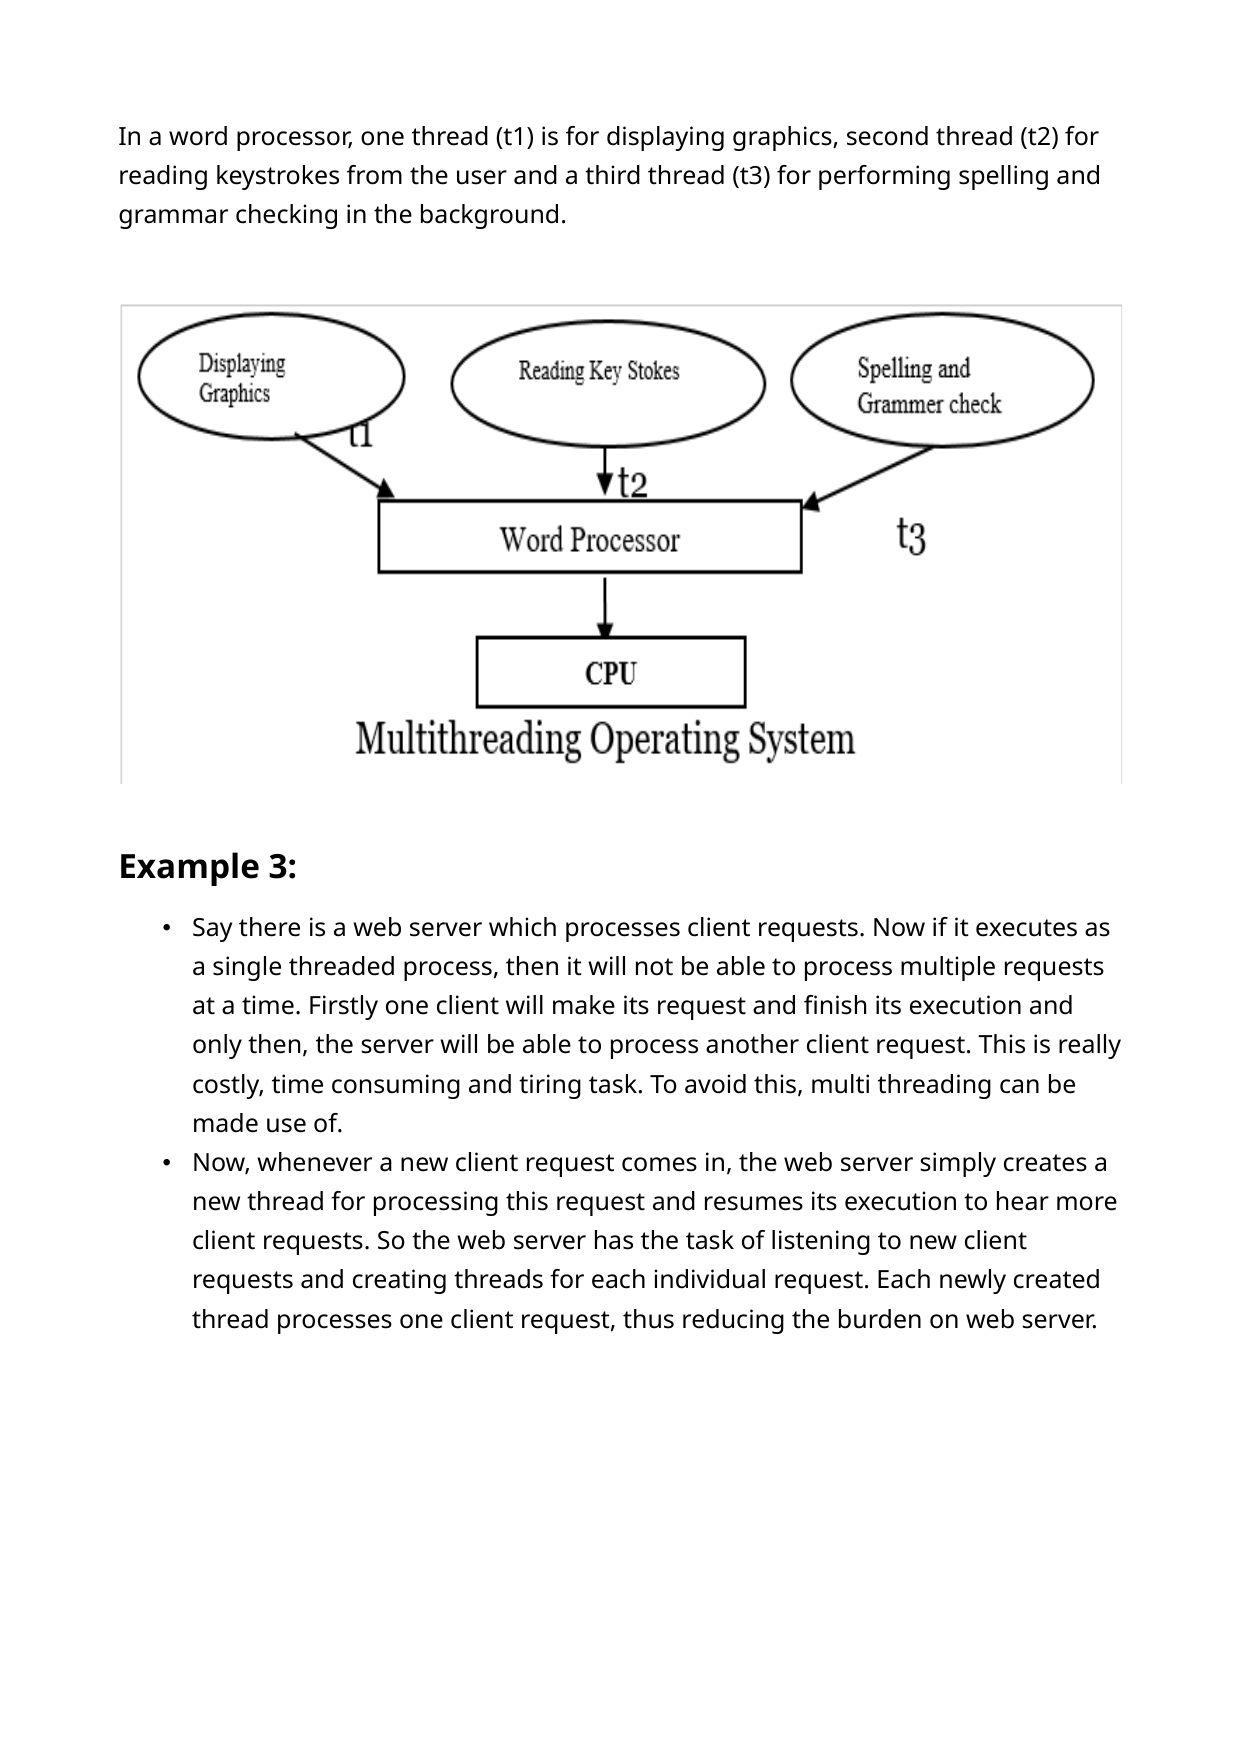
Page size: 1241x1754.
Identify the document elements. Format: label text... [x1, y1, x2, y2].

text In a word processor, one thread (t1) is for displaying graphics, second thread (t2) for reading keystrokes from the user and a third thread (t3) for performing spelling and grammar checking in the background. [118, 118, 1122, 231]
list Now, whenever a new client request comes in, the web server simply creates a new thread for processing this request and resumes its execution to hear more client requests. So the web server has the task of listening to new client requests and creating threads for each individual request. Each newly created thread processes one client request, thus reducing the burden on web server. [162, 1144, 1122, 1335]
picture [118, 303, 1123, 784]
list Say there is a web server which processes client requests. Now if it executes as a single threaded process, then it will not be able to process multiple requests at a time. Firstly one client will make its request and finish its execution and only then, the server will be able to process another client request. This is really costly, time consuming and tiring task. To avoid this, multi threading can be made use of. [162, 909, 1122, 1139]
text Example 3: [118, 843, 1122, 888]
